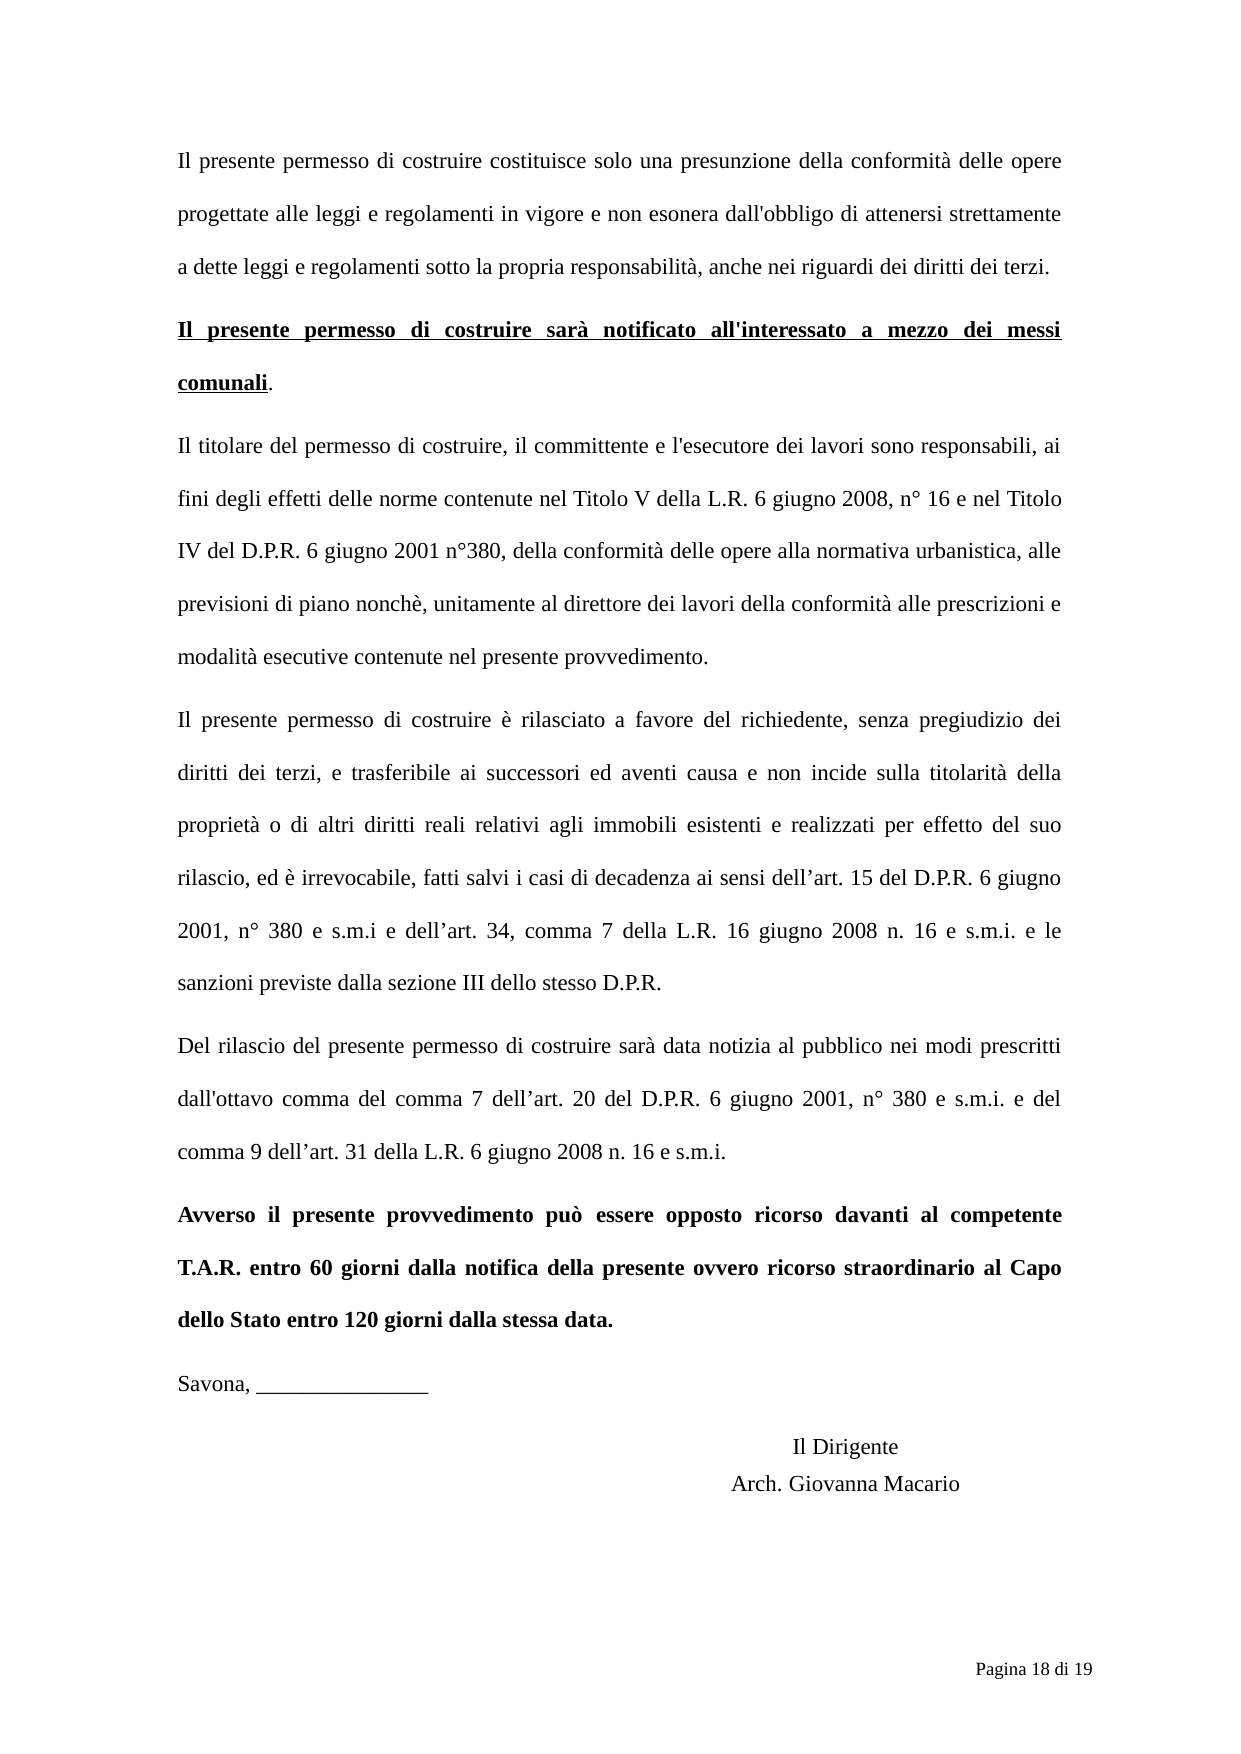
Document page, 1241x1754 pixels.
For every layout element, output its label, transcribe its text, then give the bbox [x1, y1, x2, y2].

text Savona, _______________ [177, 1370, 1063, 1396]
text Avverso il presente provvedimento può essere opposto ricorso davanti al competente T.A.R. entro 60 giorni dalla notifica della presente ovvero ricorso straordinario al Capo dello Stato entro 120 giorni dalla stessa data. [177, 1201, 1063, 1333]
text Il presente permesso di costruire è rilasciato a favore del richiedente, senza pregiudizio dei diritti dei terzi, e trasferibile ai successori ed aventi causa e non incide sulla titolarità della proprietà o di altri diritti reali relativi agli immobili esistenti e realizzati per effetto del suo rilascio, ed è irrevocabile, fatti salvi i casi di decadenza ai sensi dell’art. 15 del D.P.R. 6 giugno 2001, n° 380 e s.m.i e dell’art. 34, comma 7 della L.R. 16 giugno 2008 n. 16 e s.m.i. e le sanzioni previste dalla sezione III dello stesso D.P.R. [177, 706, 1063, 996]
text Il presente permesso di costruire costituisce solo una presunzione della conformità delle opere progettate alle leggi e regolamenti in vigore e non esonera dall'obbligo di attenersi strettamente a dette leggi e regolamenti sotto la propria responsabilità, anche nei riguardi dei diritti dei terzi. [177, 148, 1063, 279]
table_header [148, 1423, 598, 1496]
text Il presente permesso di costruire sarà notificato all'interessato a mezzo dei messi comunali. [177, 316, 1063, 395]
text Il titolare del permesso di costruire, il committente e l'esecutore dei lavori sono responsabili, ai fini degli effetti delle norme contenute nel Titolo V della L.R. 6 giugno 2008, n° 16 e nel Titolo IV del D.P.R. 6 giugno 2001 n°380, della conformità delle opere alla normativa urbanistica, alle previsioni di piano nonchè, unitamente al direttore dei lavori della conformità alle prescrizioni e modalità esecutive contenute nel presente provvedimento. [177, 432, 1063, 669]
text Del rilascio del presente permesso di costruire sarà data notizia al pubblico nei modi prescritti dall'ottavo comma del comma 7 dell’art. 20 del D.P.R. 6 giugno 2001, n° 380 e s.m.i. e del comma 9 dell’art. 31 della L.R. 6 giugno 2008 n. 16 e s.m.i. [177, 1033, 1063, 1164]
table_header Il Dirigente Arch. Giovanna Macario [598, 1423, 1093, 1496]
